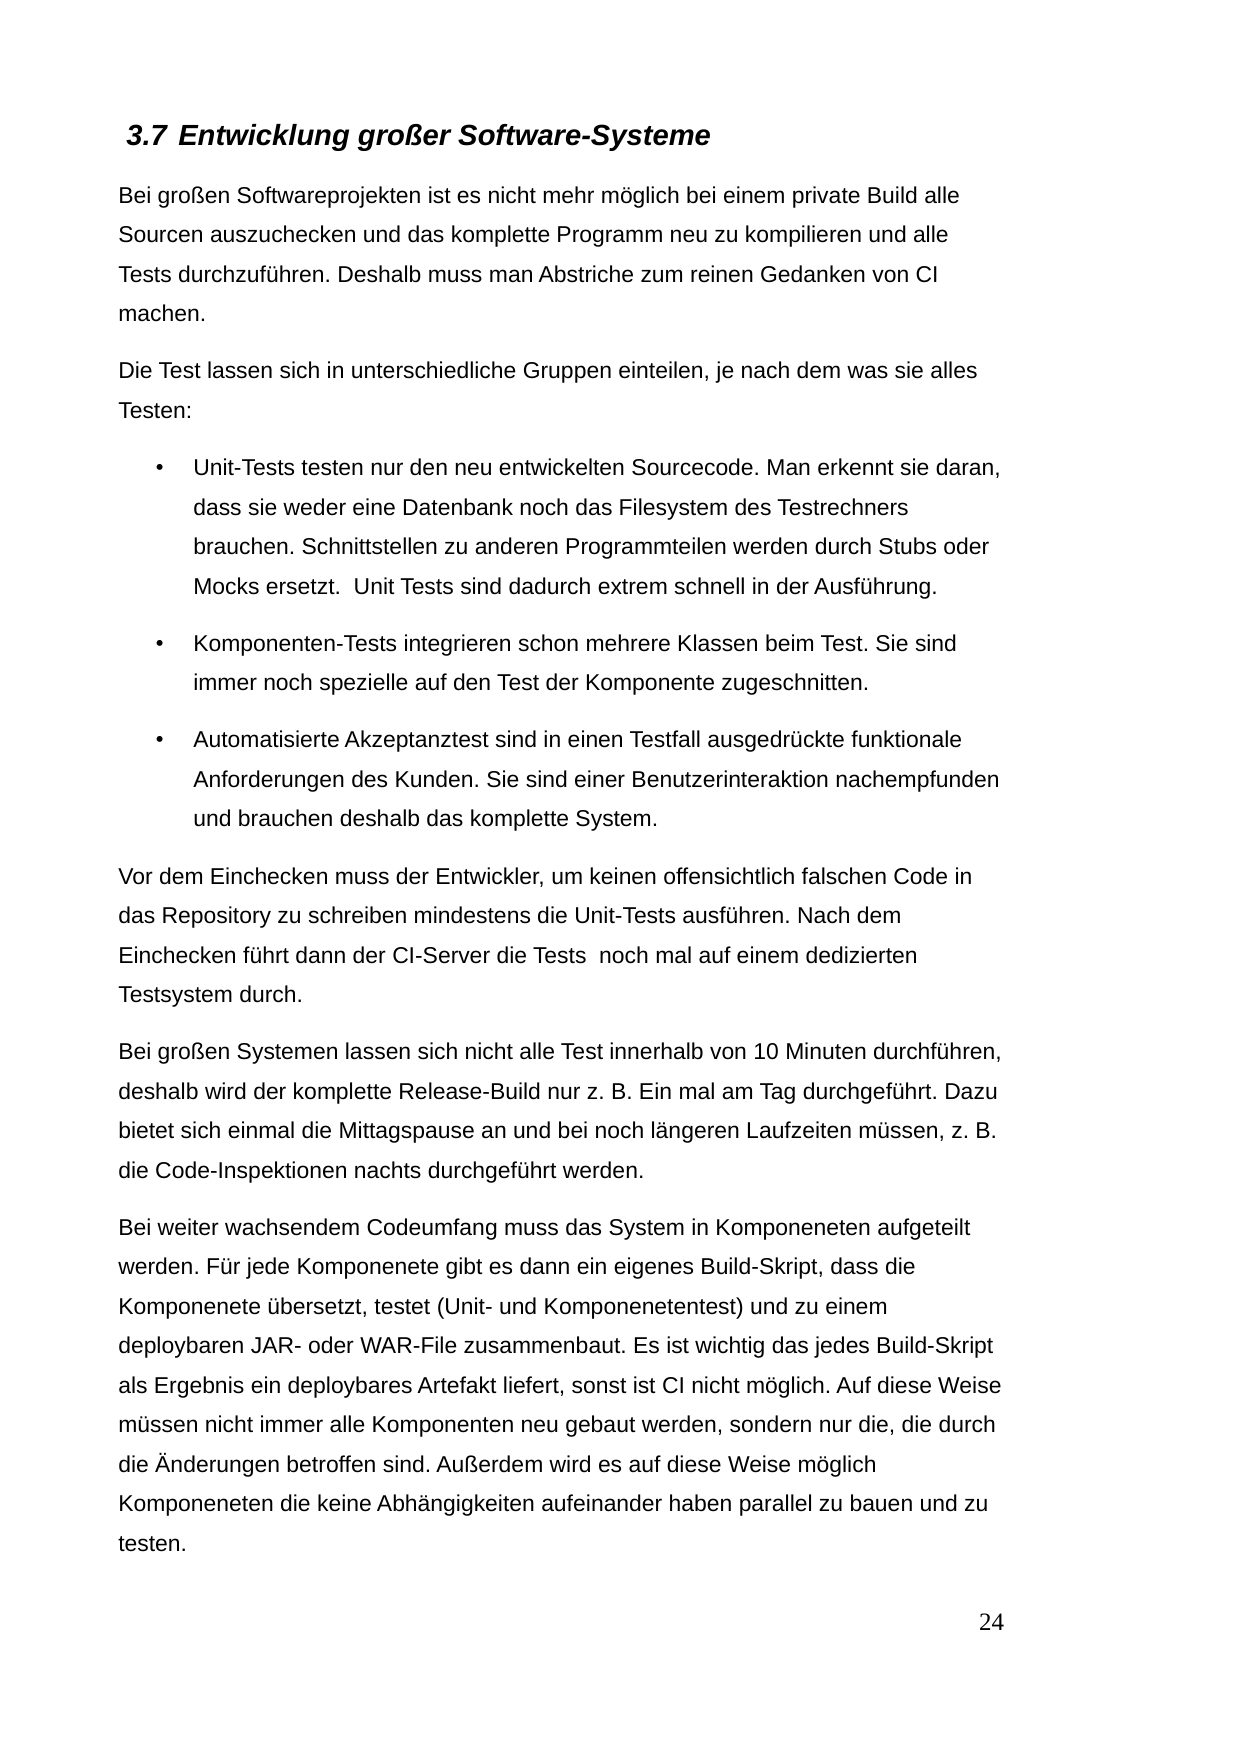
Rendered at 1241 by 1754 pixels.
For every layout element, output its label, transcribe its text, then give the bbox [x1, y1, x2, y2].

list Komponenten-Tests integrieren schon mehrere Klassen beim Test. Sie sind immer noch spezielle auf den Test der Komponente zugeschnitten. [156, 630, 1004, 696]
list Automatisierte Akzeptanztest sind in einen Testfall ausgedrückte funktionale Anforderungen des Kunden. Sie sind einer Benutzerinteraktion nachempfunden und brauchen deshalb das komplette System. [156, 726, 1004, 832]
subtitle Entwicklung großer Software-Systeme [118, 118, 1004, 152]
text Vor dem Einchecken muss der Entwickler, um keinen offensichtlich falschen Code in das Repository zu schreiben mindestens die Unit-Tests ausführen. Nach dem Einchecken führt dann der CI-Server die Tests noch mal auf einem dedizierten Testsystem durch. [118, 863, 1004, 1007]
text Die Test lassen sich in unterschiedliche Gruppen einteilen, je nach dem was sie alles Testen: [118, 357, 1004, 423]
list Unit-Tests testen nur den neu entwickelten Sourcecode. Man erkennt sie daran, dass sie weder eine Datenbank noch das Filesystem des Testrechners brauchen. Schnittstellen zu anderen Programmteilen werden durch Stubs oder Mocks ersetzt. Unit Tests sind dadurch extrem schnell in der Ausführung. [156, 454, 1004, 599]
text Bei weiter wachsendem Codeumfang muss das System in Komponeneten aufgeteilt werden. Für jede Komponenete gibt es dann ein eigenes Build-Skript, dass die Komponenete übersetzt, testet (Unit- und Komponenetentest) und zu einem deploybaren JAR- oder WAR-File zusammenbaut. Es ist wichtig das jedes Build-Skript als Ergebnis ein deploybares Artefakt liefert, sonst ist CI nicht möglich. Auf diese Weise müssen nicht immer alle Komponenten neu gebaut werden, sondern nur die, die durch die Änderungen betroffen sind. Außerdem wird es auf diese Weise möglich Komponeneten die keine Abhängigkeiten aufeinander haben parallel zu bauen und zu testen. [118, 1214, 1004, 1556]
text Bei großen Softwareprojekten ist es nicht mehr möglich bei einem private Build alle Sourcen auszuchecken und das komplette Programm neu zu kompilieren und alle Tests durchzuführen. Deshalb muss man Abstriche zum reinen Gedanken von CI machen. [118, 182, 1004, 327]
text Bei großen Systemen lassen sich nicht alle Test innerhalb von 10 Minuten durchführen, deshalb wird der komplette Release-Build nur z. B. Ein mal am Tag durchgeführt. Dazu bietet sich einmal die Mittagspause an und bei noch längeren Laufzeiten müssen, z. B. die Code-Inspektionen nachts durchgeführt werden. [118, 1038, 1004, 1183]
